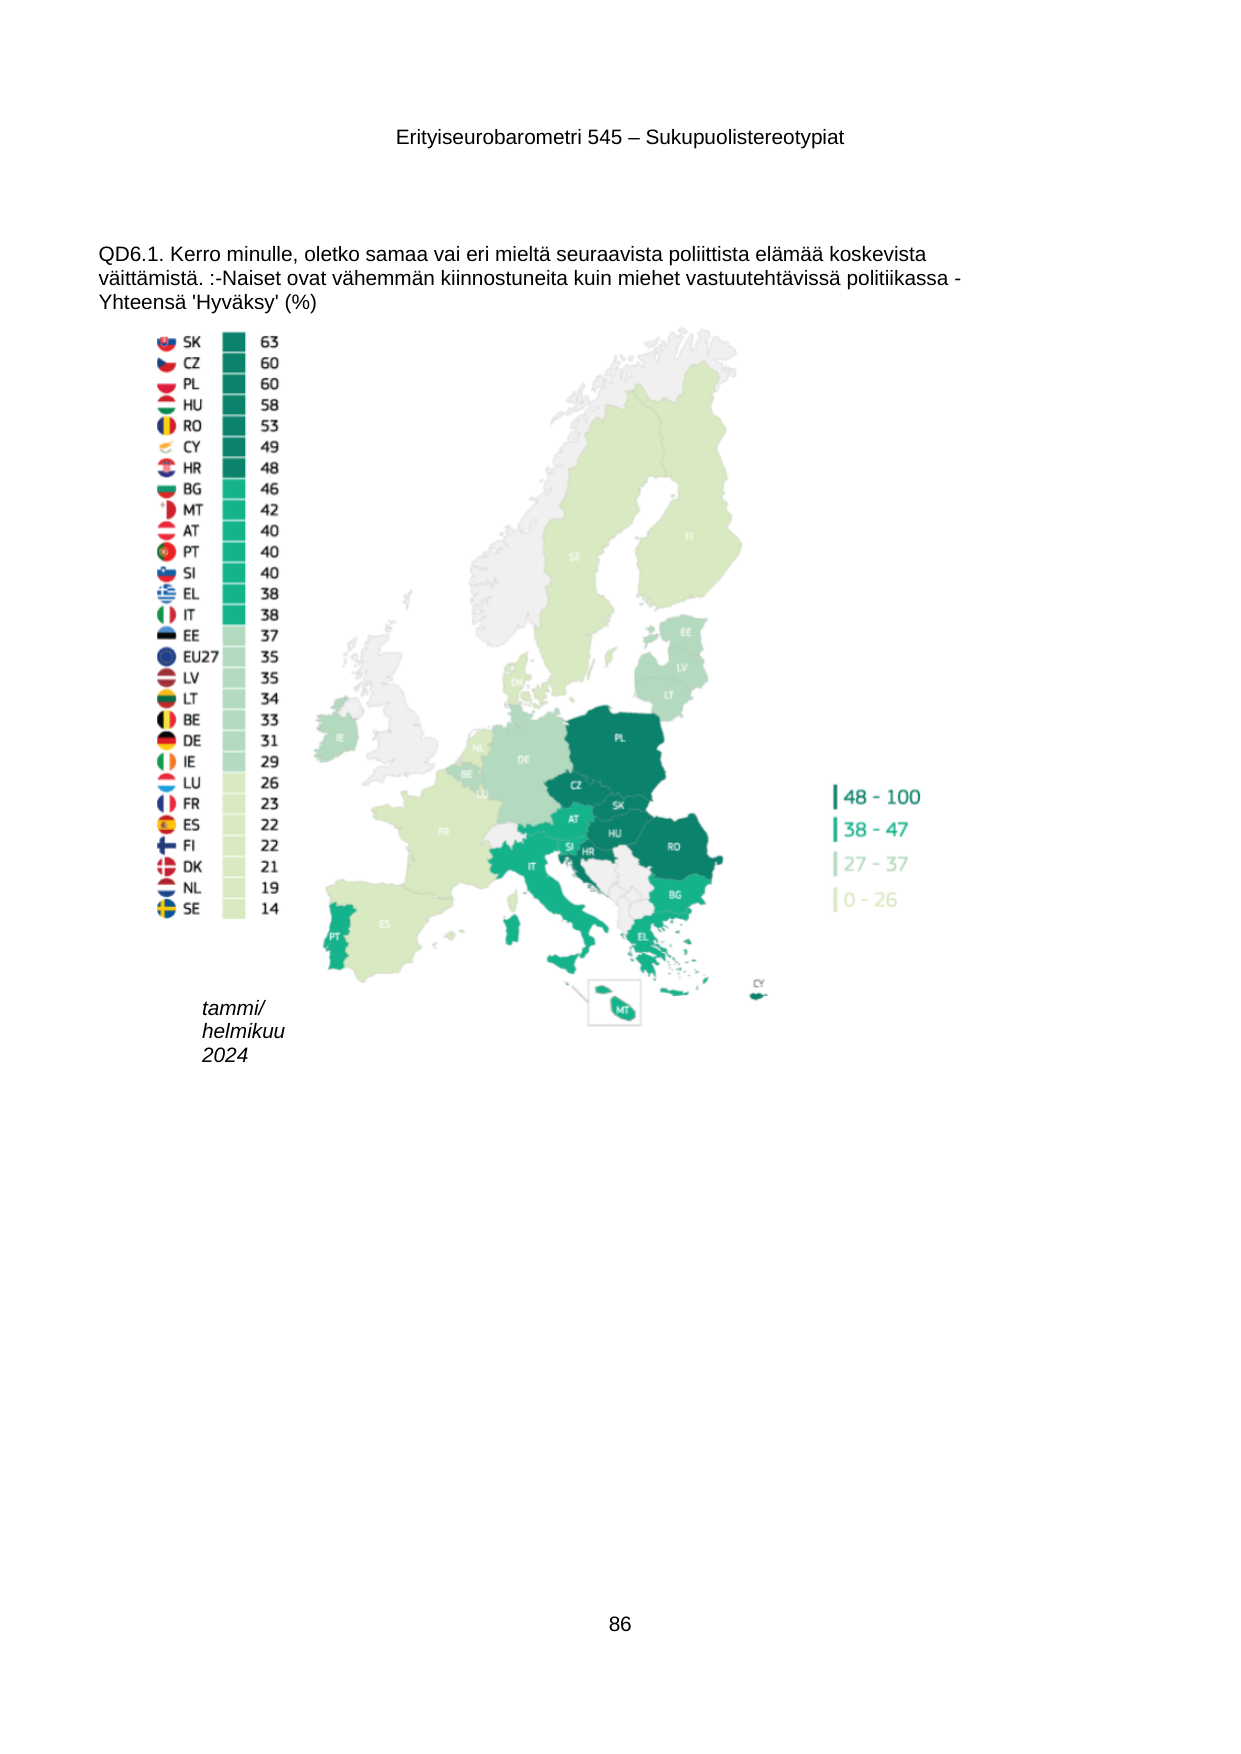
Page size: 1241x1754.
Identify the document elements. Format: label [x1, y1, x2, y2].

picture [145, 323, 930, 1029]
